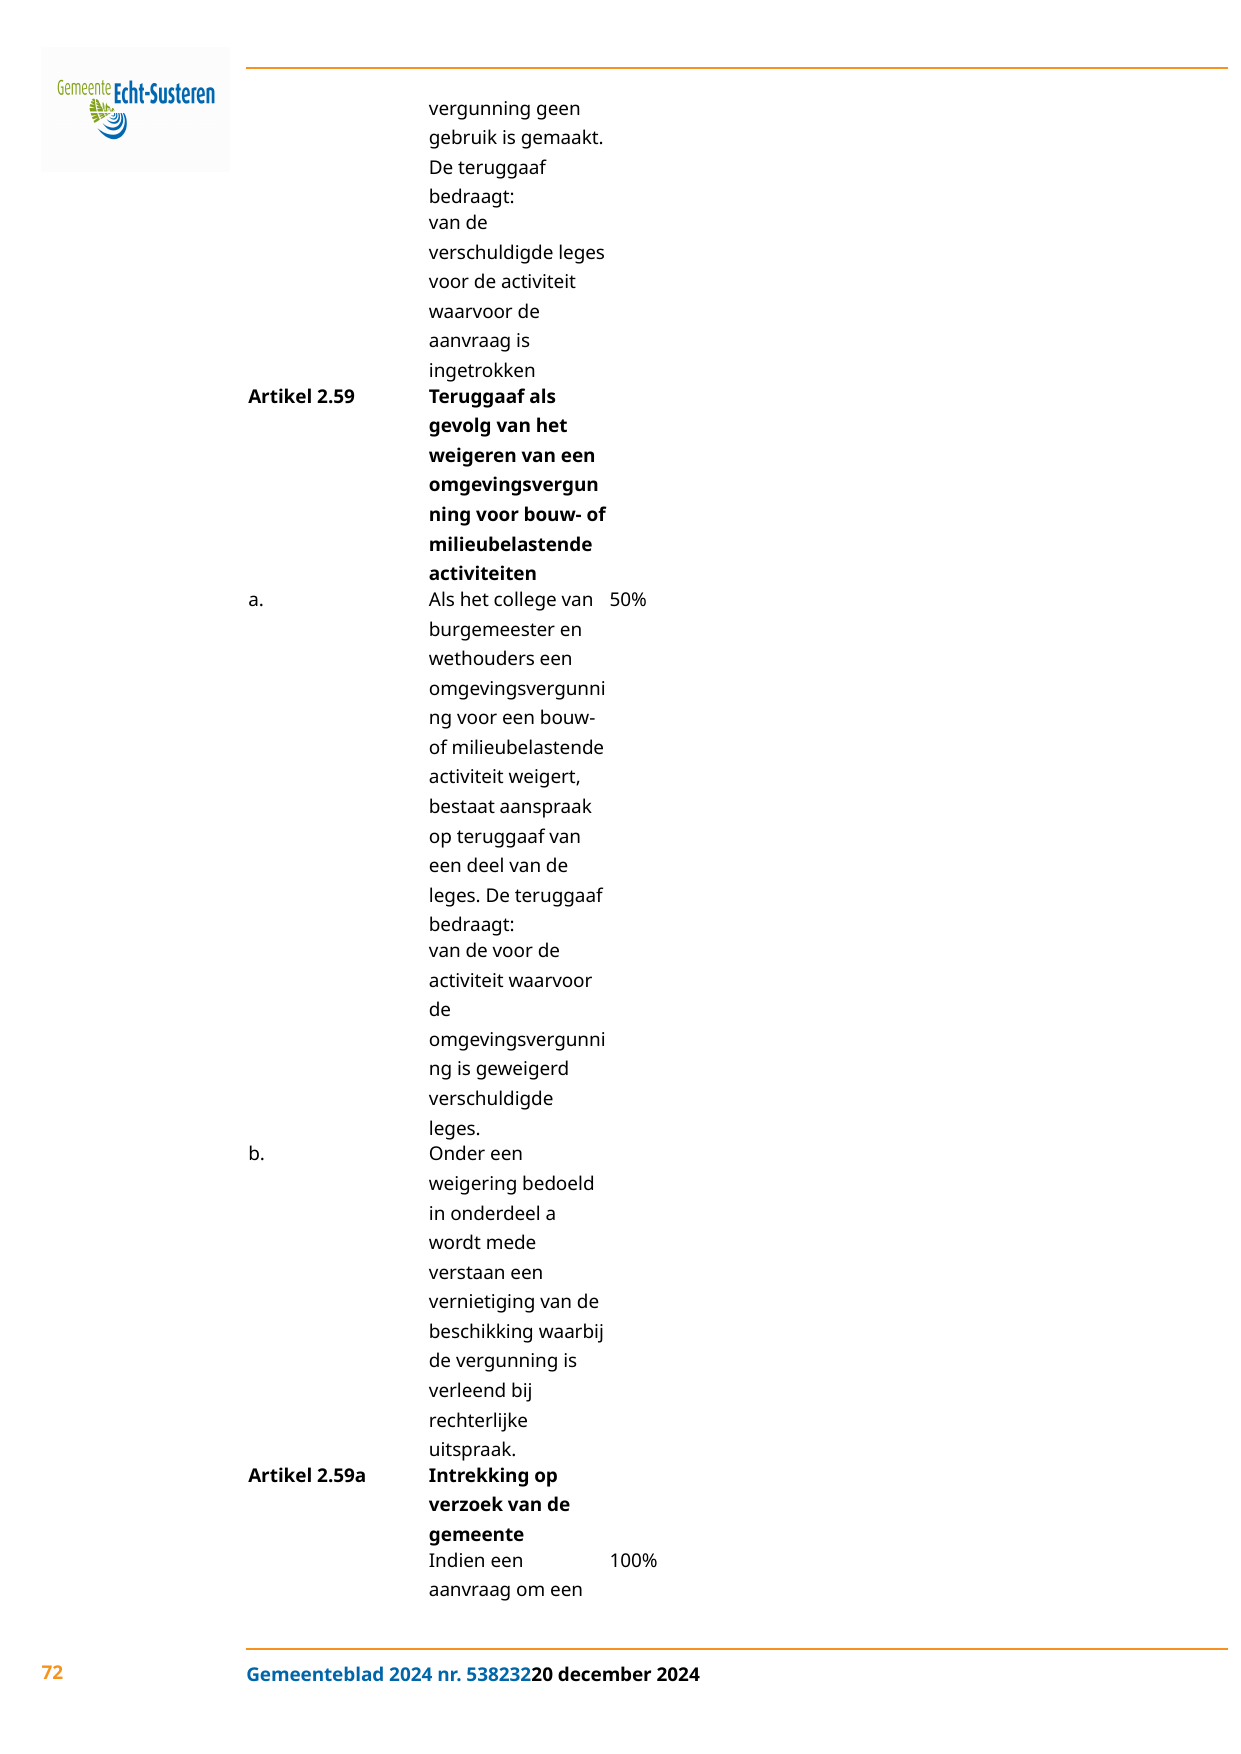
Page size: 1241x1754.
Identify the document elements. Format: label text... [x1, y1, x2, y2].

table_cell b. [248, 1141, 429, 1462]
table_cell [790, 1141, 971, 1462]
table_cell [971, 1547, 1152, 1602]
table_cell Artikel 2.59a [248, 1462, 429, 1547]
table_cell [790, 1462, 971, 1547]
table_cell [609, 95, 790, 209]
table_cell [790, 95, 971, 209]
table_cell Als het college van burgemeester en wethouders een omgevingsvergunning voor een bouw- of milieubelastende activiteit weigert, bestaat aanspraak op teruggaaf van een deel van de leges. De teruggaaf bedraagt: [429, 586, 609, 937]
table_cell [971, 95, 1152, 209]
table_cell van de verschuldigde leges voor de activiteit waarvoor de aanvraag is ingetrokken [429, 209, 609, 383]
table_cell a. [248, 586, 429, 937]
table_cell [248, 1547, 429, 1602]
table_cell Indien een aanvraag om een [429, 1547, 609, 1602]
table_cell [790, 1547, 971, 1602]
table_cell [609, 209, 790, 383]
table_cell [790, 586, 971, 937]
table_cell Teruggaaf als gevolg van het weigeren van een omgevingsvergunning voor bouw- of milieubelastende activiteiten [429, 383, 609, 586]
table_cell [609, 383, 790, 586]
table_cell [971, 937, 1152, 1141]
table_cell [971, 1141, 1152, 1462]
table_cell [609, 937, 790, 1141]
table_cell Intrekking op verzoek van de gemeente [429, 1462, 609, 1547]
table_cell [248, 209, 429, 383]
table_cell 100% [609, 1547, 790, 1602]
table_cell Artikel 2.59 [248, 383, 429, 586]
table_cell [248, 937, 429, 1141]
table_cell [790, 937, 971, 1141]
table_cell 50% [609, 586, 790, 937]
table_cell [971, 209, 1152, 383]
table_cell [609, 1462, 790, 1547]
table_cell [971, 383, 1152, 586]
picture [41, 47, 231, 172]
table_cell [971, 1462, 1152, 1547]
table_cell Onder een weigering bedoeld in onderdeel a wordt mede verstaan een vernietiging van de beschikking waarbij de vergunning is verleend bij rechterlijke uitspraak. [429, 1141, 609, 1462]
table_cell [790, 383, 971, 586]
table_cell [248, 95, 429, 209]
table_cell [790, 209, 971, 383]
table_cell van de voor de activiteit waarvoor de omgevingsvergunning is geweigerd verschuldigde leges. [429, 937, 609, 1141]
table_cell [609, 1141, 790, 1462]
table_cell vergunning geen gebruik is gemaakt. De teruggaaf bedraagt: [429, 95, 609, 209]
table_cell [971, 586, 1152, 937]
